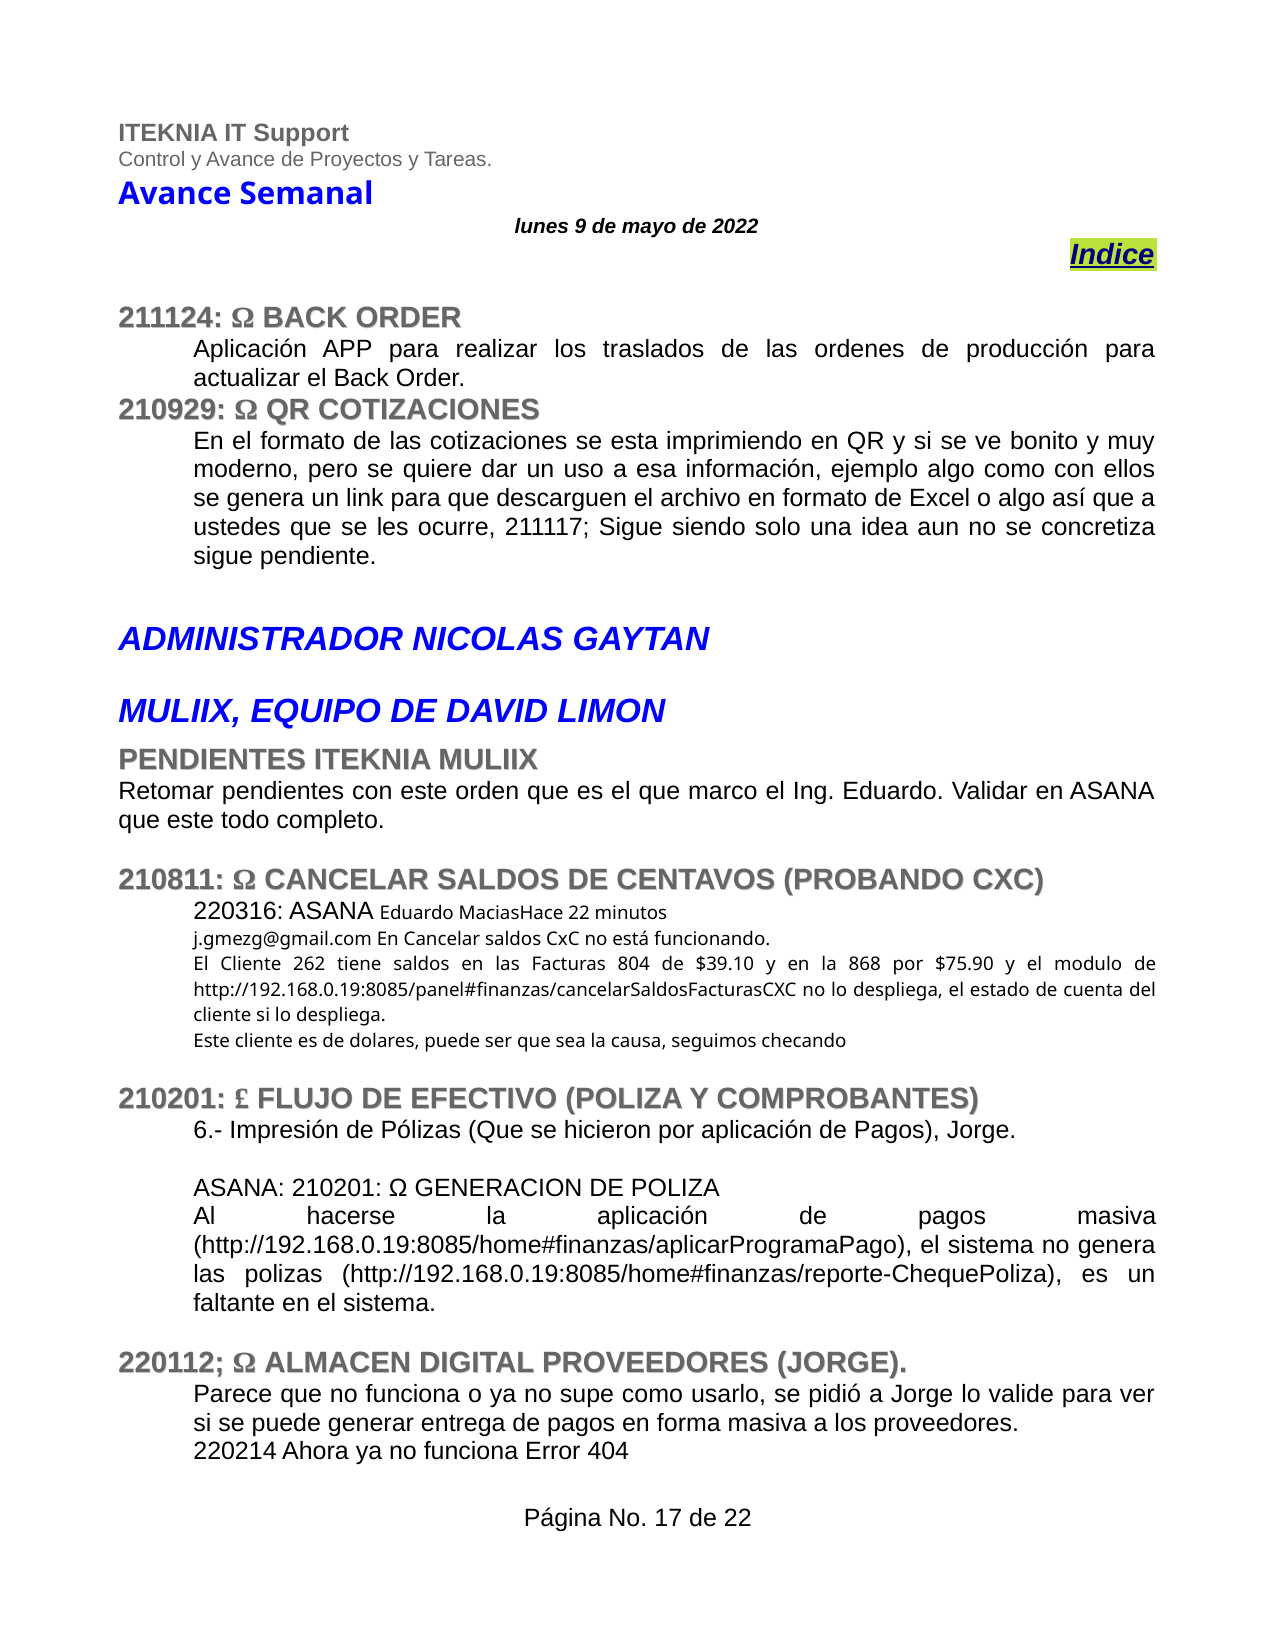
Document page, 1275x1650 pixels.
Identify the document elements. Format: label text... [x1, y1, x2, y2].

subtitle 211124: Ω BACK ORDER [118, 300, 1157, 334]
subtitle 210929: Ω QR COTIZACIONES [118, 392, 1157, 426]
subtitle ADMINISTRADOR NICOLAS GAYTAN [118, 619, 1157, 658]
text 220214 Ahora ya no funciona Error 404 [193, 1436, 1157, 1465]
text El Cliente 262 tiene saldos en las Facturas 804 de $39.10 y en la 868 por $75.90 y el modulo de http://192.168.0.19:8085/panel#finanzas/cancelarSaldosFacturasCXC no lo despliega, el estado de cuenta del cliente si lo despliega. [193, 950, 1157, 1027]
subtitle 210811: Ω CANCELAR SALDOS DE CENTAVOS (PROBANDO CXC) [118, 862, 1157, 896]
text 6.- Impresión de Pólizas (Que se hicieron por aplicación de Pagos), Jorge. [193, 1115, 1157, 1144]
text Aplicación APP para realizar los traslados de las ordenes de producción para actualizar el Back Order. [193, 334, 1157, 392]
text En el formato de las cotizaciones se esta imprimiendo en QR y si se ve bonito y muy moderno, pero se quiere dar un uso a esa información, ejemplo algo como con ellos se genera un link para que descarguen el archivo en formato de Excel o algo así que a ustedes que se les ocurre, 211117; Sigue siendo solo una idea aun no se concretiza sigue pendiente. [193, 426, 1157, 569]
text ASANA: 210201: Ω GENERACION DE POLIZA [193, 1172, 1157, 1201]
text Parece que no funciona o ya no supe como usarlo, se pidió a Jorge lo valide para ver si se puede generar entrega de pagos en forma masiva a los proveedores. [193, 1379, 1157, 1436]
text Retomar pendientes con este orden que es el que marco el Ing. Eduardo. Validar en ASANA que este todo completo. [118, 776, 1157, 833]
text Este cliente es de dolares, puede ser que sea la causa, seguimos checando [193, 1027, 1157, 1052]
text 220316: ASANA Eduardo MaciasHace 22 minutos [193, 896, 1157, 925]
text Al hacerse la aplicación de pagos masiva (http://192.168.0.19:8085/home#finanzas/aplicarProgramaPago), el sistema no genera las polizas (http://192.168.0.19:8085/home#finanzas/reporte-ChequePoliza), es un faltante en el sistema. [193, 1201, 1157, 1316]
subtitle Pendientes Iteknia Muliix [118, 742, 1157, 776]
subtitle 220112; Ω ALMACEN DIGITAL PROVEEDORES (JORGE). [118, 1345, 1157, 1379]
subtitle MULIIX, EQUIPO DE DAVID LIMON [118, 691, 1157, 729]
subtitle 210201: £ FLUJO DE EFECTIVO (POLIZA Y COMPROBANTES) [118, 1081, 1157, 1115]
text j.gmezg@gmail.com En Cancelar saldos CxC no está funcionando. [193, 925, 1157, 950]
